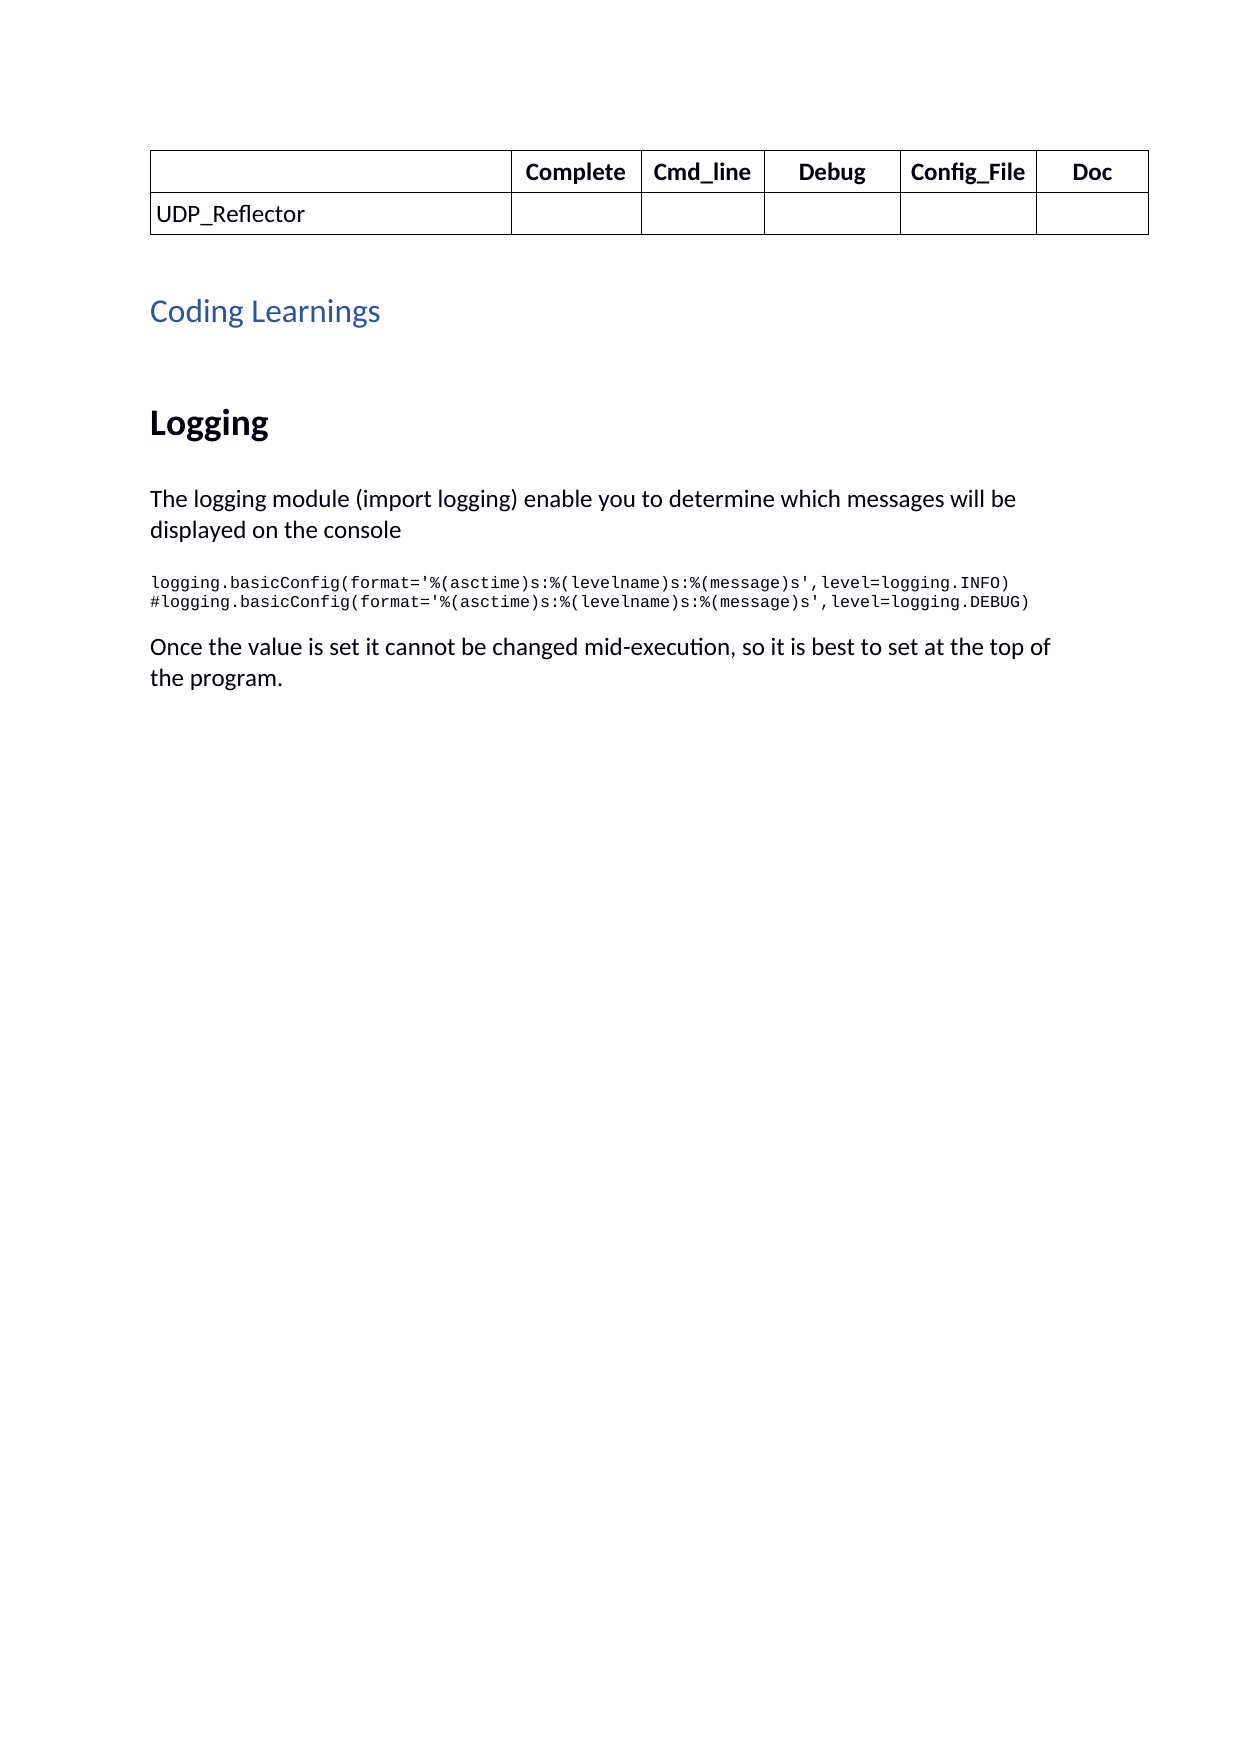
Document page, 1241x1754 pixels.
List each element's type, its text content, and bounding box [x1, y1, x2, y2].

table_cell [512, 193, 641, 234]
text The logging module (import logging) enable you to determine which messages will be displayed on the console [150, 483, 1090, 544]
table_header Doc [1037, 151, 1148, 192]
subtitle Logging [150, 398, 1090, 444]
subtitle Coding Learnings [150, 290, 1090, 331]
text logging.basicConfig(format='%(asctime)s:%(levelname)s:%(message)s',level=logging.INFO) [150, 575, 1090, 594]
table_cell UDP_Reflector [151, 193, 511, 234]
table_cell [642, 193, 764, 234]
table_cell [901, 193, 1036, 234]
table_header Cmd_line [642, 151, 764, 192]
table_header Complete [512, 151, 641, 192]
table_cell [765, 193, 900, 234]
table_header Debug [765, 151, 900, 192]
text Once the value is set it cannot be changed mid-execution, so it is best to set at the top of the program. [150, 631, 1090, 692]
text #logging.basicConfig(format='%(asctime)s:%(levelname)s:%(message)s',level=logging.DEBUG) [150, 594, 1090, 612]
table_header [151, 151, 511, 192]
table_header Config_File [901, 151, 1036, 192]
table_cell [1037, 193, 1148, 234]
